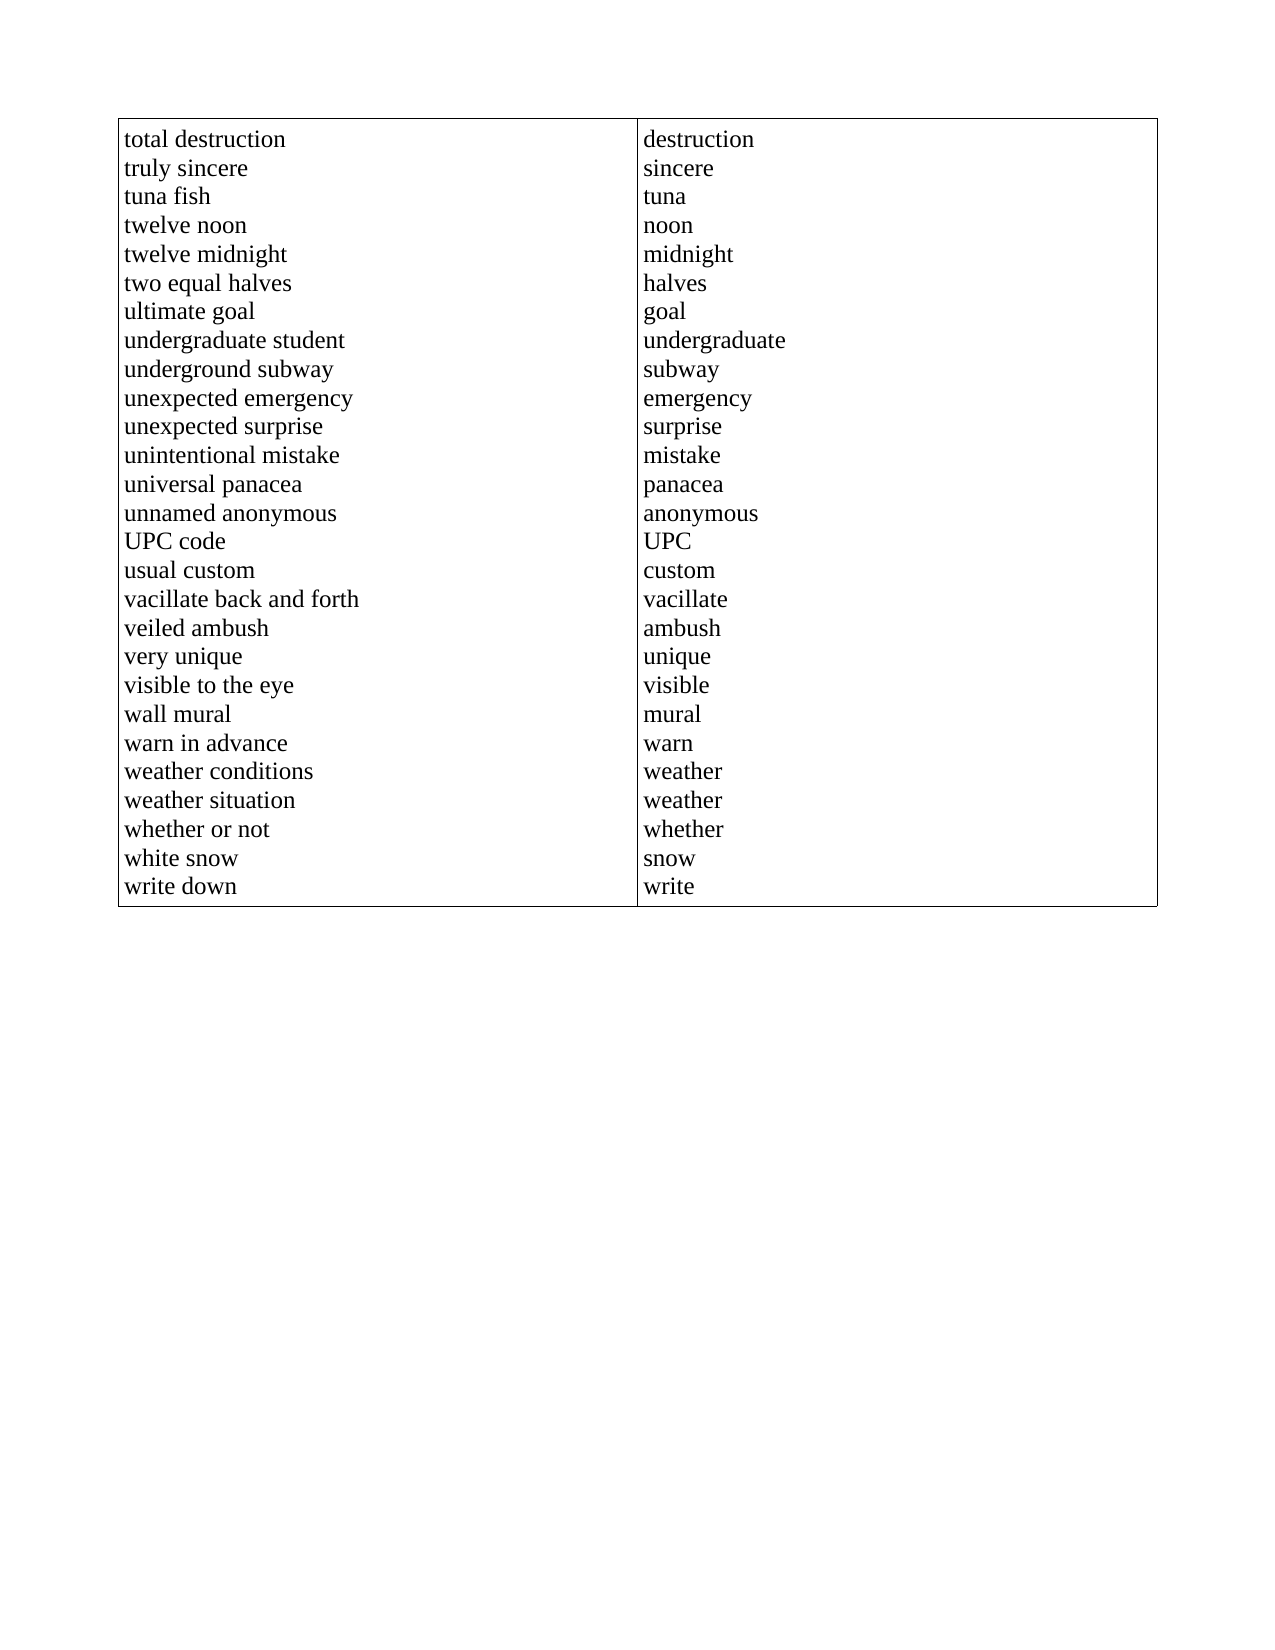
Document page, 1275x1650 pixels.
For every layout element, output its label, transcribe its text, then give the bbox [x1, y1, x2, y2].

table_cell destruction sincere tuna noon midnight halves goal undergraduate subway emergency surprise mistake panacea anonymous UPC custom vacillate ambush unique visible mural warn weather weather whether snow write [638, 119, 1157, 906]
table_cell total destruction truly sincere tuna fish twelve noon twelve midnight two equal halves ultimate goal undergraduate student underground subway unexpected emergency unexpected surprise unintentional mistake universal panacea unnamed anonymous UPC code usual custom vacillate back and forth veiled ambush very unique visible to the eye wall mural warn in advance weather conditions weather situation whether or not white snow write down [119, 119, 637, 906]
